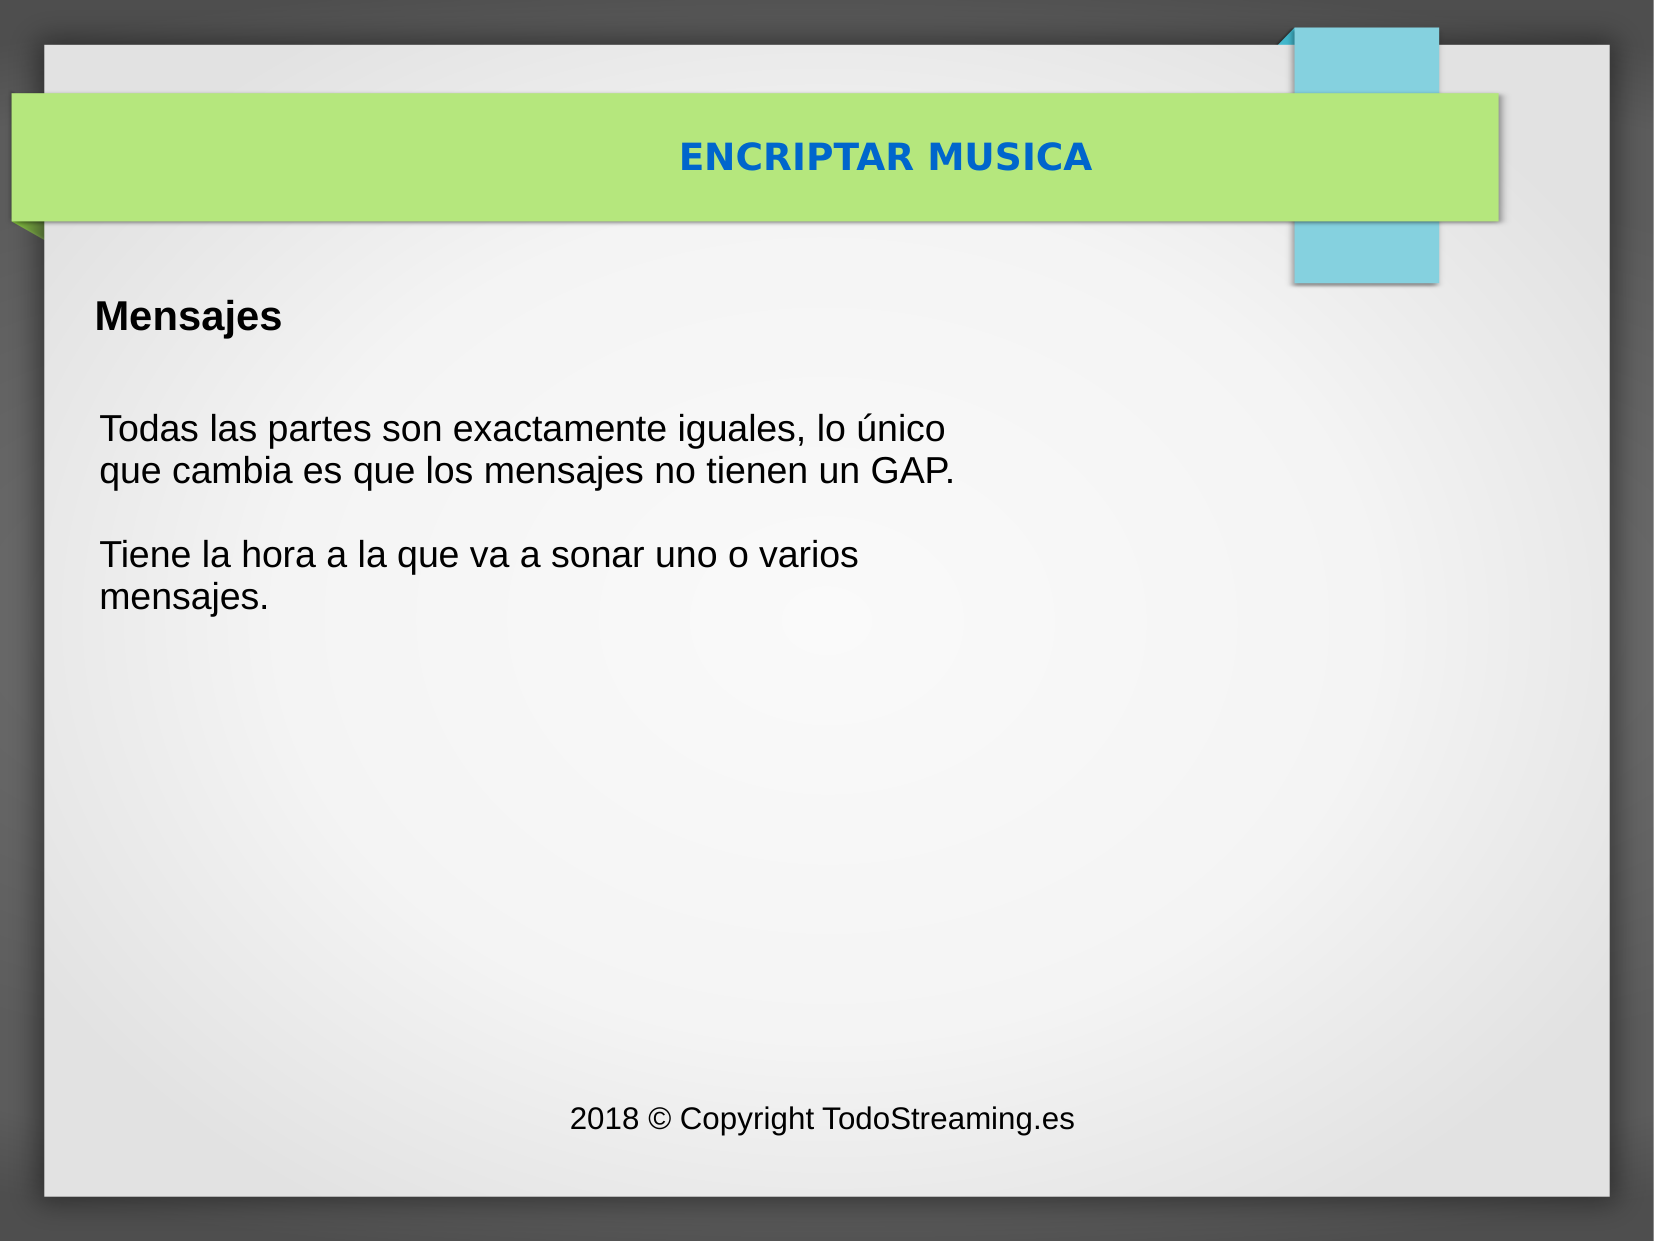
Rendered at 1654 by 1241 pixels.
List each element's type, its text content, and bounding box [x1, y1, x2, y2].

text_box Todas las partes son exactamente iguales, lo único que cambia es que los mensajes no tienen un GAP. Tiene la hora a la que va a sonar uno o varios mensajes. [99, 407, 986, 618]
title ENCRIPTAR MUSICA [637, 113, 1134, 201]
picture [0, 0, 1654, 1241]
text_box 2018 © Copyright TodoStreaming.es [555, 1094, 1099, 1146]
text_box Mensajes [94, 283, 319, 348]
